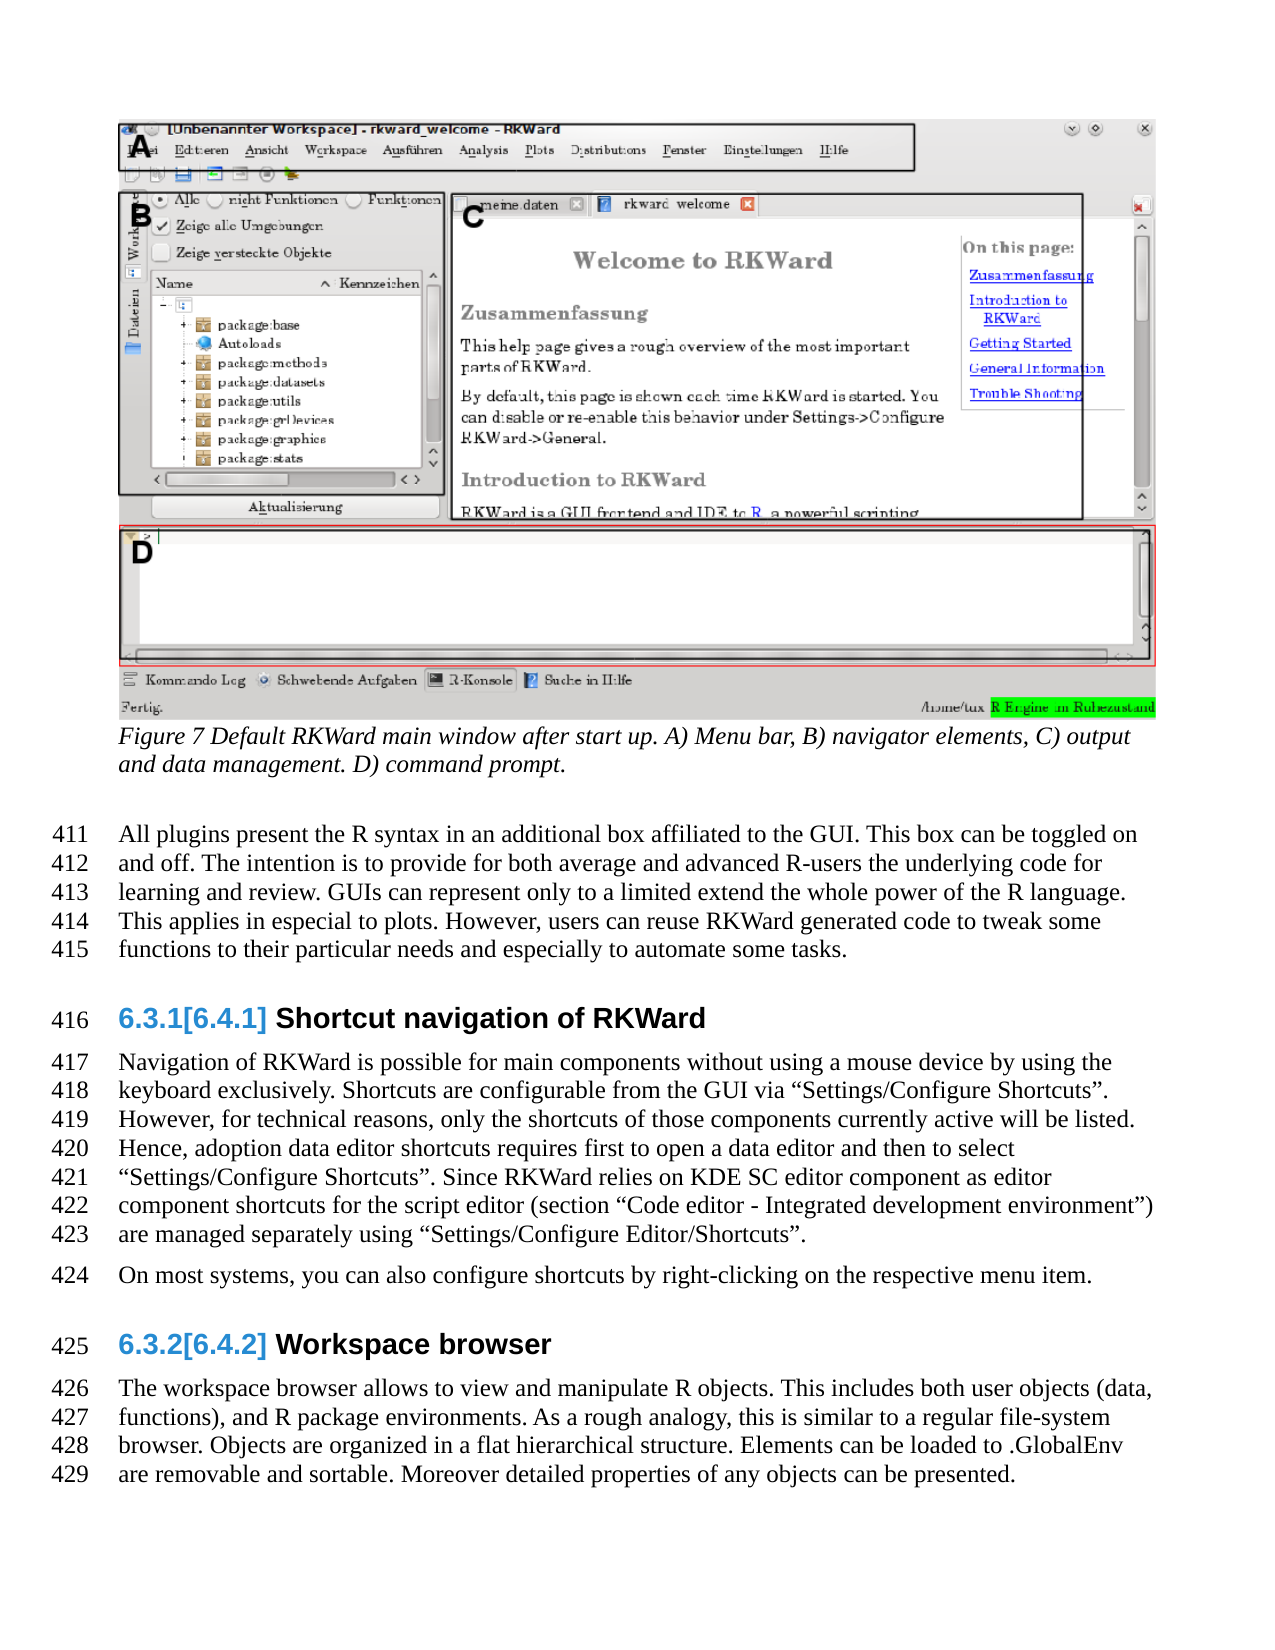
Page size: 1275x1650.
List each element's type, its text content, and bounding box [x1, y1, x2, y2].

text Figure 7 Default RKWard main window after start up. A) Menu bar, B) navigator elements, C) output and data management. D) command prompt. [118, 721, 1157, 778]
text On most systems, you can also configure shortcuts by right-clicking on the respective menu item. [118, 1261, 1157, 1289]
picture [118, 119, 1157, 721]
text The workspace browser allows to view and manipulate R objects. This includes both user objects (data, functions), and R package environments. As a rough analogy, this is similar to a regular file-system browser. Objects are organized in a flat hierarchical structure. Elements can be loaded to .GlobalEnv are removable and sortable. Moreover detailed properties of any objects can be presented. [118, 1373, 1157, 1488]
text All plugins present the R syntax in an additional box affiliated to the GUI. This box can be toggled on and off. The intention is to provide for both average and advanced R-users the underlying code for learning and review. GUIs can represent only to a limited extend the whole power of the R language. This applies in especial to plots. However, users can reuse RKWard generated code to tweak some functions to their particular needs and especially to automate some tasks. [118, 819, 1157, 963]
subtitle Shortcut navigation of RKWard [118, 1001, 1157, 1034]
subtitle Workspace browser [118, 1327, 1157, 1360]
text Navigation of RKWard is possible for main components without using a mouse device by using the keyboard exclusively. Shortcuts are configurable from the GUI via “Settings/Configure Shortcuts”. However, for technical reasons, only the shortcuts of those components currently active will be listed. Hence, adoption data editor shortcuts requires first to open a data editor and then to select “Settings/Configure Shortcuts”. Since RKWard relies on KDE SC editor component as editor component shortcuts for the script editor (section “Code editor - Integrated development environment”) are managed separately using “Settings/Configure Editor/Shortcuts”. [118, 1047, 1157, 1248]
